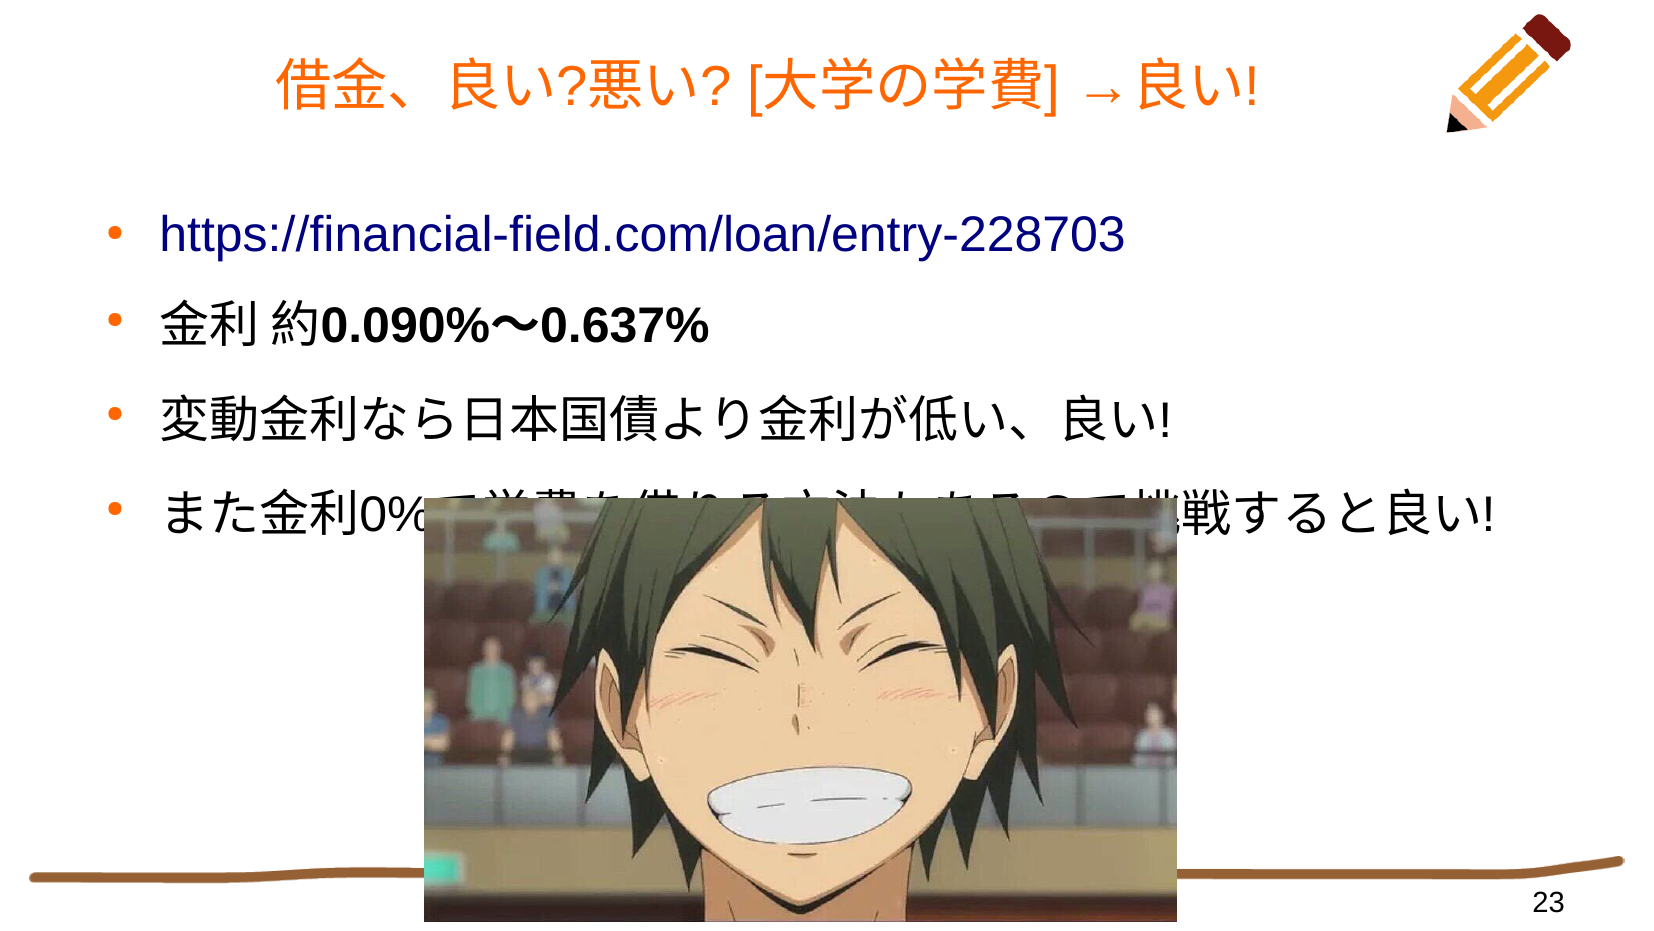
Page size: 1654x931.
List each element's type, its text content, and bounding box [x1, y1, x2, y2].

picture [1446, 14, 1571, 133]
list https://financial-field.com/loan/entry-228703 金利 約0.090%〜0.637% 変動金利なら日本国債より金利が低い、良い! また金利0%で学費を借りる方法もあるので挑戦すると良い! [88, 206, 1576, 857]
title 借金、良い?悪い? [大学の学費] →良い! [88, 29, 1447, 133]
picture [29, 498, 1625, 922]
